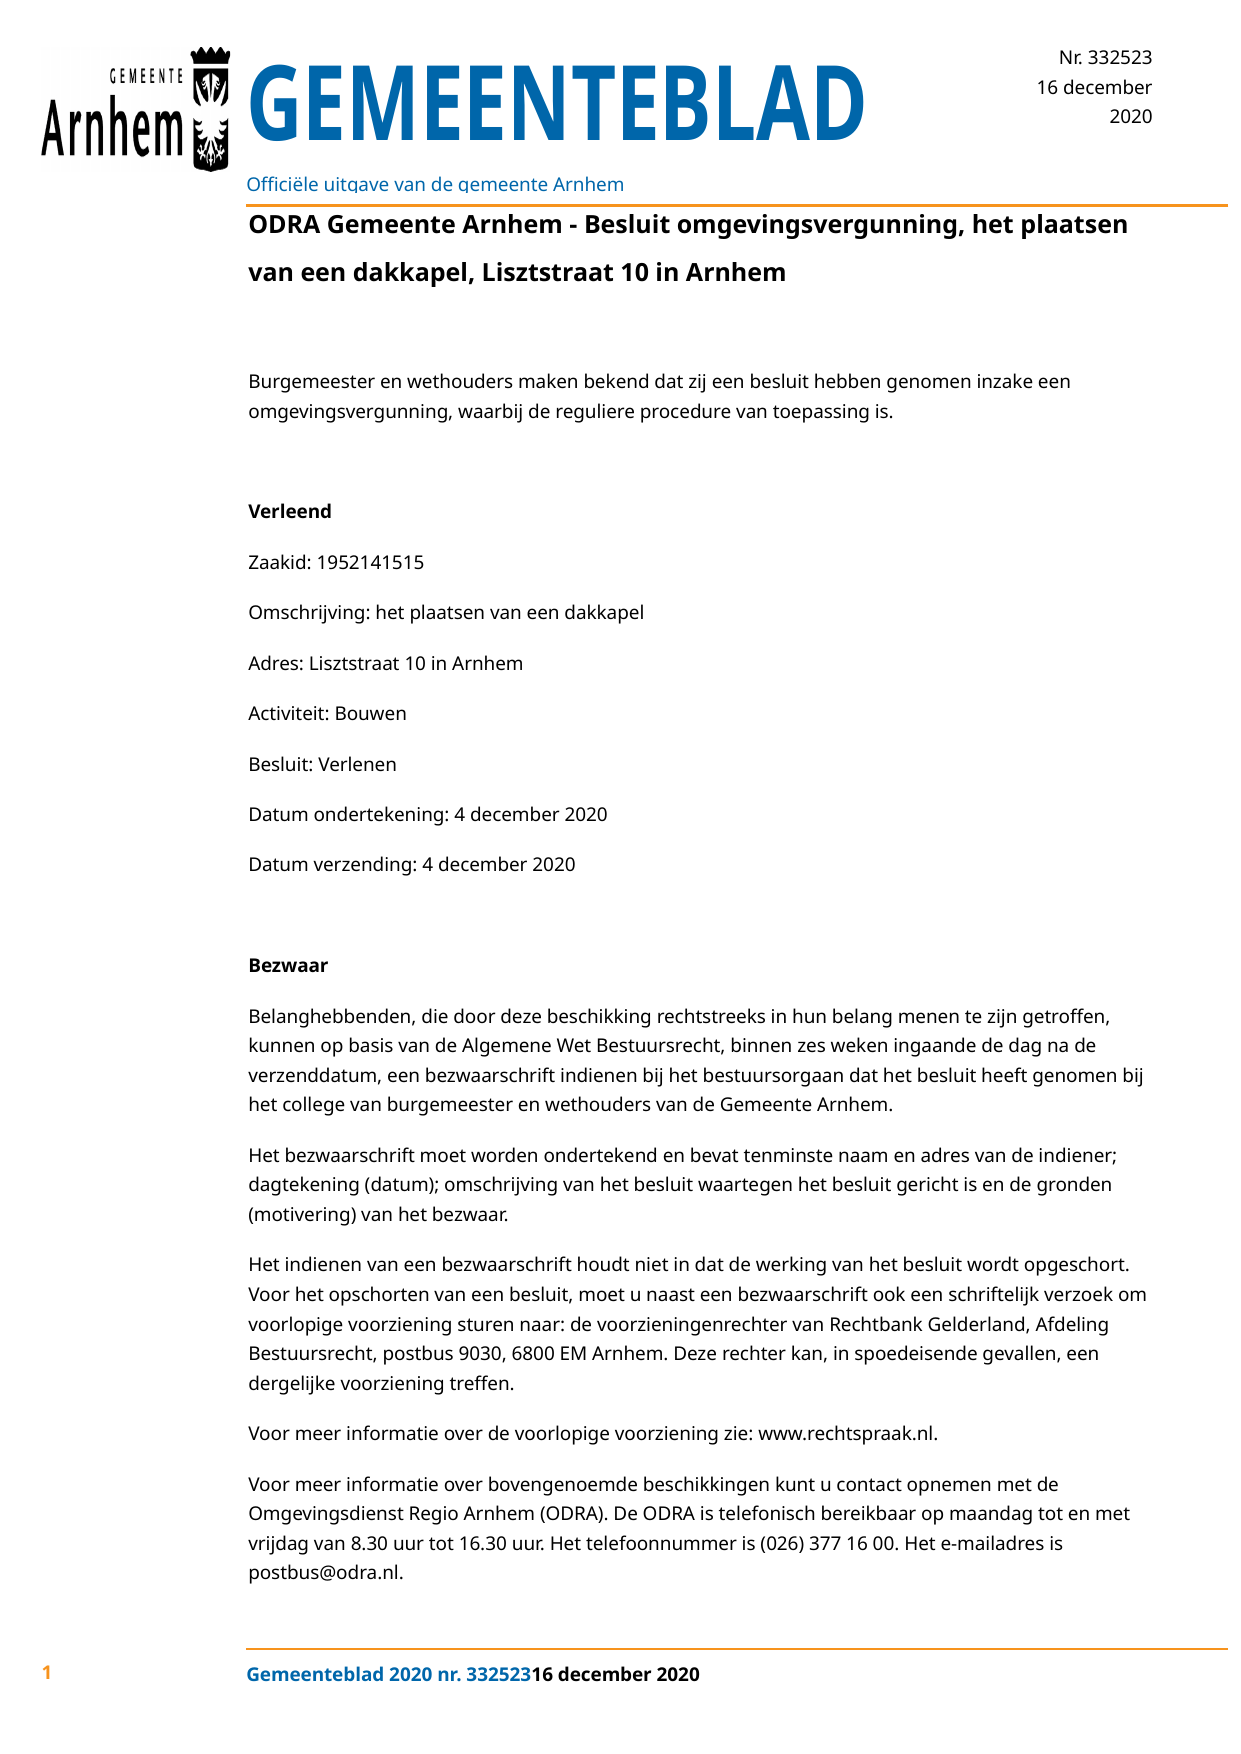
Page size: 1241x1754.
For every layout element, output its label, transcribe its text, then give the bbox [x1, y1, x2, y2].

text Datum verzending: 4 december 2020 [248, 852, 1152, 877]
text Besluit: Verlenen [248, 751, 1152, 777]
picture [41, 47, 231, 172]
text Belanghebbenden, die door deze beschikking rechtstreeks in hun belang menen te zijn getroffen, kunnen op basis van de Algemene Wet Bestuursrecht, binnen zes weken ingaande de dag na de verzenddatum, een bezwaarschrift indienen bij het bestuursorgaan dat het besluit heeft genomen bij het college van burgemeester en wethouders van de Gemeente Arnhem. [248, 1003, 1152, 1117]
text Adres: Lisztstraat 10 in Arnhem [248, 650, 1152, 676]
text ODRA Gemeente Arnhem - Besluit omgevingsvergunning, het plaatsen van een dakkapel, Lisztstraat 10 in Arnhem [248, 207, 1152, 288]
text Het indienen van een bezwaarschrift houdt niet in dat de werking van het besluit wordt opgeschort. Voor het opschorten van een besluit, moet u naast een bezwaarschrift ook een schriftelijk verzoek om voorlopige voorziening sturen naar: de voorzieningenrechter van Rechtbank Gelderland, Afdeling Bestuursrecht, postbus 9030, 6800 EM Arnhem. Deze rechter kan, in spoedeisende gevallen, een dergelijke voorziening treffen. [248, 1252, 1152, 1396]
text Voor meer informatie over de voorlopige voorziening zie: www.rechtspraak.nl. [248, 1420, 1152, 1446]
text Activiteit: Bouwen [248, 700, 1152, 726]
text Zaakid: 1952141515 [248, 549, 1152, 575]
text Het bezwaarschrift moet worden ondertekend en bevat tenminste naam en adres van de indiener; dagtekening (datum); omschrijving van het besluit waartegen het besluit gericht is en de gronden (motivering) van het bezwaar. [248, 1142, 1152, 1227]
text Voor meer informatie over bovengenoemde beschikkingen kunt u contact opnemen met de Omgevingsdienst Regio Arnhem (ODRA). De ODRA is telefonisch bereikbaar op maandag tot en met vrijdag van 8.30 uur tot 16.30 uur. Het telefoonnummer is (026) 377 16 00. Het e-mailadres is postbus@odra.nl. [248, 1471, 1152, 1585]
text Bezwaar [248, 952, 1152, 978]
text Datum ondertekening: 4 december 2020 [248, 801, 1152, 827]
text Omschrijving: het plaatsen van een dakkapel [248, 599, 1152, 625]
text Verleend [248, 499, 1152, 524]
text Burgemeester en wethouders maken bekend dat zij een besluit hebben genomen inzake een omgevingsvergunning, waarbij de reguliere procedure van toepassing is. [248, 368, 1152, 424]
